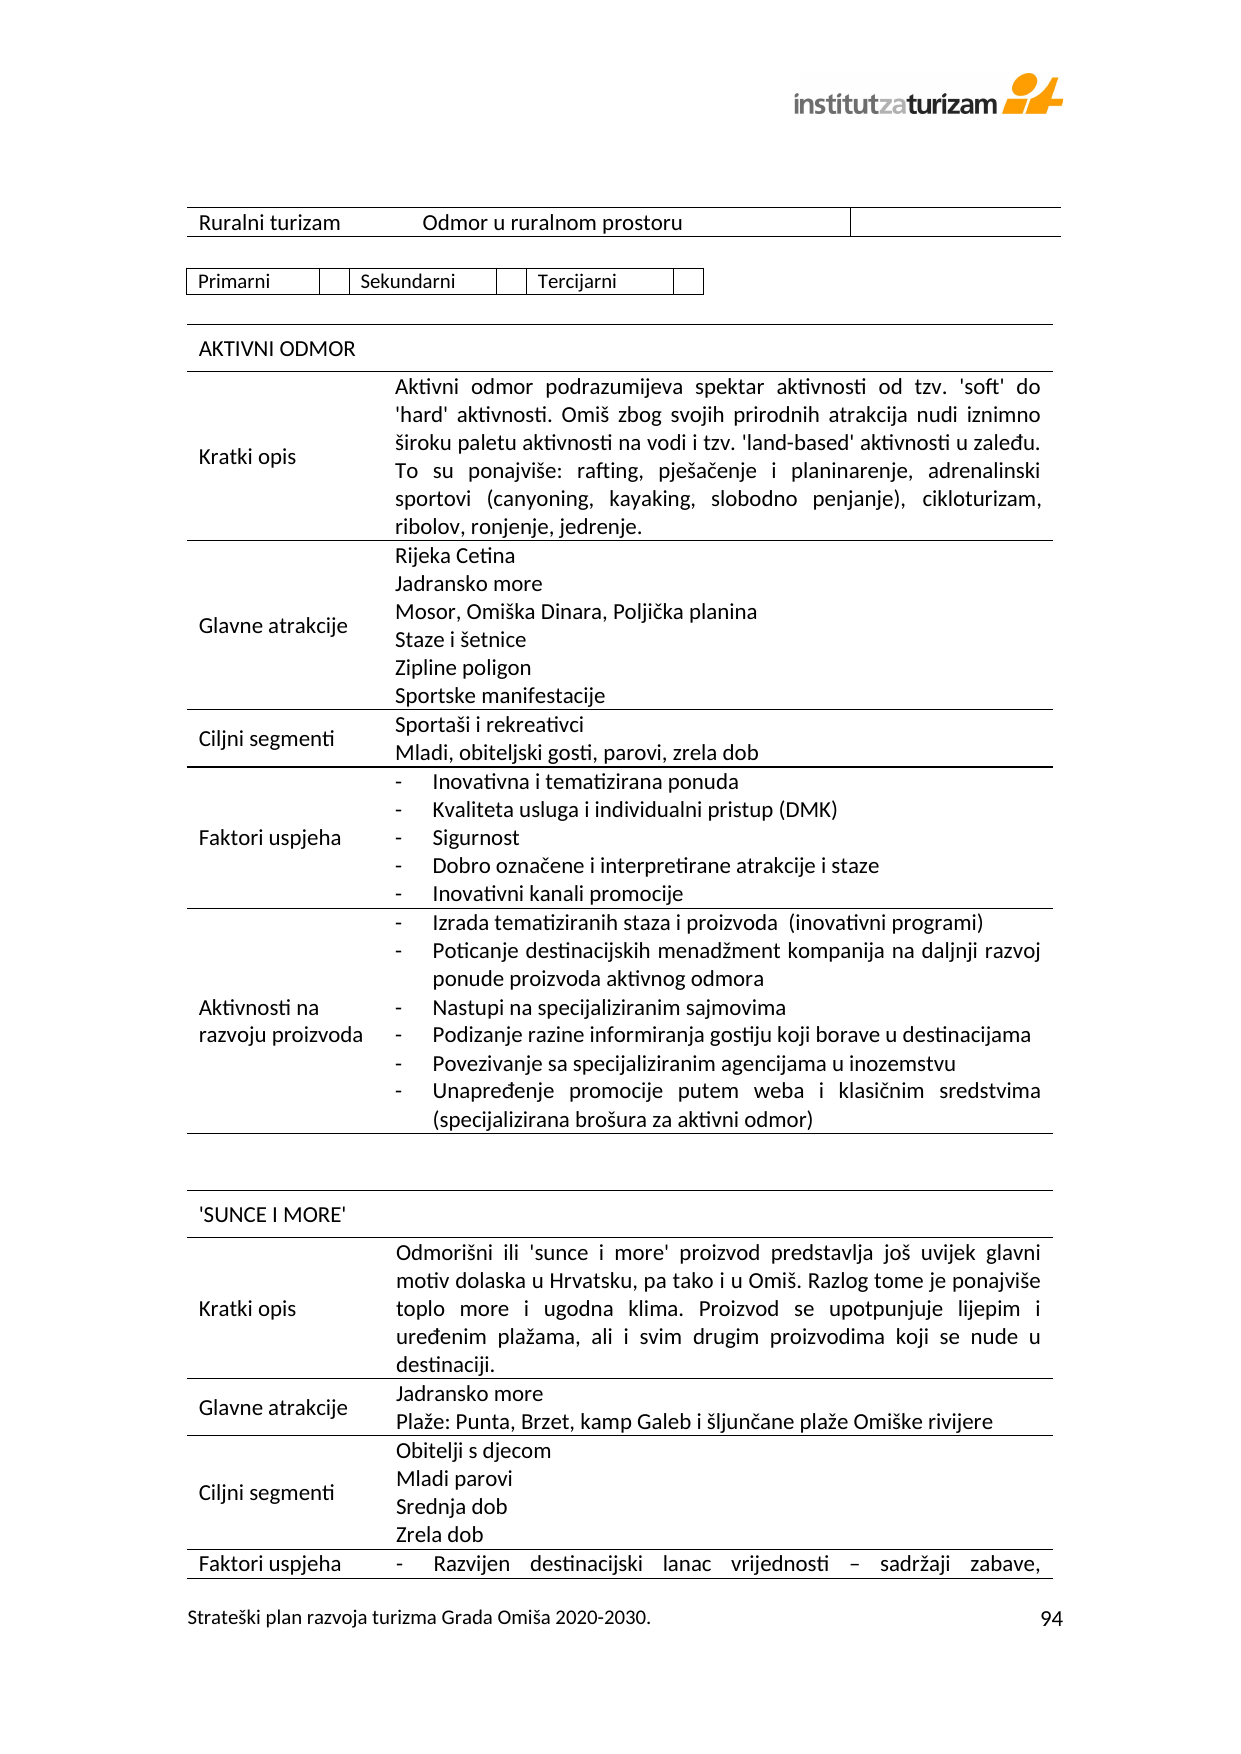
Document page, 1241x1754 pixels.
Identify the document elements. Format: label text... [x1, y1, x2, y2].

table_cell Faktori uspjeha [187, 768, 384, 907]
table_cell Sportaši i rekreativci Mladi, obiteljski gosti, parovi, zrela dob [384, 710, 1053, 766]
table_cell Aktivni odmor podrazumijeva spektar aktivnosti od tzv. 'soft' do 'hard' aktivnosti. Omiš zbog svojih prirodnih atrakcija nudi iznimno široku paletu aktivnosti na vodi i tzv. 'land-based' aktivnosti u zaleđu. To su ponajviše: rafting, pješačenje i planinarenje, adrenalinski sportovi (canyoning, kayaking, slobodno penjanje), cikloturizam, ribolov, ronjenje, jedrenje. [384, 372, 1053, 540]
table_header [497, 269, 526, 294]
table_cell Rijeka Cetina Jadransko more Mosor, Omiška Dinara, Poljička planina Staze i šetnice Zipline poligon Sportske manifestacije [384, 541, 1053, 709]
table_header Primarni [187, 269, 319, 294]
table_cell Faktori uspjeha [187, 1550, 384, 1577]
table_cell Izrada tematiziranih staza i proizvoda (inovativni programi) Poticanje destinacijskih menadžment kompanija na daljnji razvoj ponude proizvoda aktivnog odmora Nastupi na specijaliziranim sajmovima Podizanje razine informiranja gostiju koji borave u destinacijama Povezivanje sa specijaliziranim agencijama u inozemstvu Unapređenje promocije putem weba i klasičnim sredstvima (specijalizirana brošura za aktivni odmor) [384, 909, 1053, 1133]
table_cell Razvijen destinacijski lanac vrijednosti – sadržaji zabave, [385, 1550, 1053, 1577]
table_header [674, 269, 703, 294]
table_cell Obitelji s djecom Mladi parovi Srednja dob Zrela dob [385, 1436, 1053, 1548]
table_header [320, 269, 349, 294]
table_cell Glavne atrakcije [187, 541, 384, 709]
table_cell Odmor u ruralnom prostoru [411, 208, 850, 236]
table_cell Ciljni segmenti [187, 710, 384, 766]
table_cell Ruralni turizam [187, 208, 411, 236]
table_cell Kratki opis [187, 372, 384, 540]
table_cell Ciljni segmenti [187, 1436, 384, 1548]
table_cell Jadransko more Plaže: Punta, Brzet, kamp Galeb i šljunčane plaže Omiške rivijere [385, 1379, 1053, 1435]
table_cell Glavne atrakcije [187, 1379, 384, 1435]
table_header AKTIVNI ODMOR [187, 325, 1053, 371]
table_cell [851, 208, 1061, 236]
table_header Sekundarni [350, 269, 496, 294]
table_cell Kratki opis [187, 1238, 384, 1378]
table_cell Aktivnosti na razvoju proizvoda [187, 909, 384, 1133]
table_header 'SUNCE I MORE' [187, 1191, 1053, 1237]
table_cell Inovativna i tematizirana ponuda Kvaliteta usluga i individualni pristup (DMK) Sigurnost Dobro označene i interpretirane atrakcije i staze Inovativni kanali promocije [384, 768, 1053, 907]
table_header Tercijarni [527, 269, 673, 294]
table_cell Odmorišni ili 'sunce i more' proizvod predstavlja još uvijek glavni motiv dolaska u Hrvatsku, pa tako i u Omiš. Razlog tome je ponajviše toplo more i ugodna klima. Proizvod se upotpunjuje lijepim i uređenim plažama, ali i svim drugim proizvodima koji se nude u destinaciji. [385, 1238, 1053, 1378]
